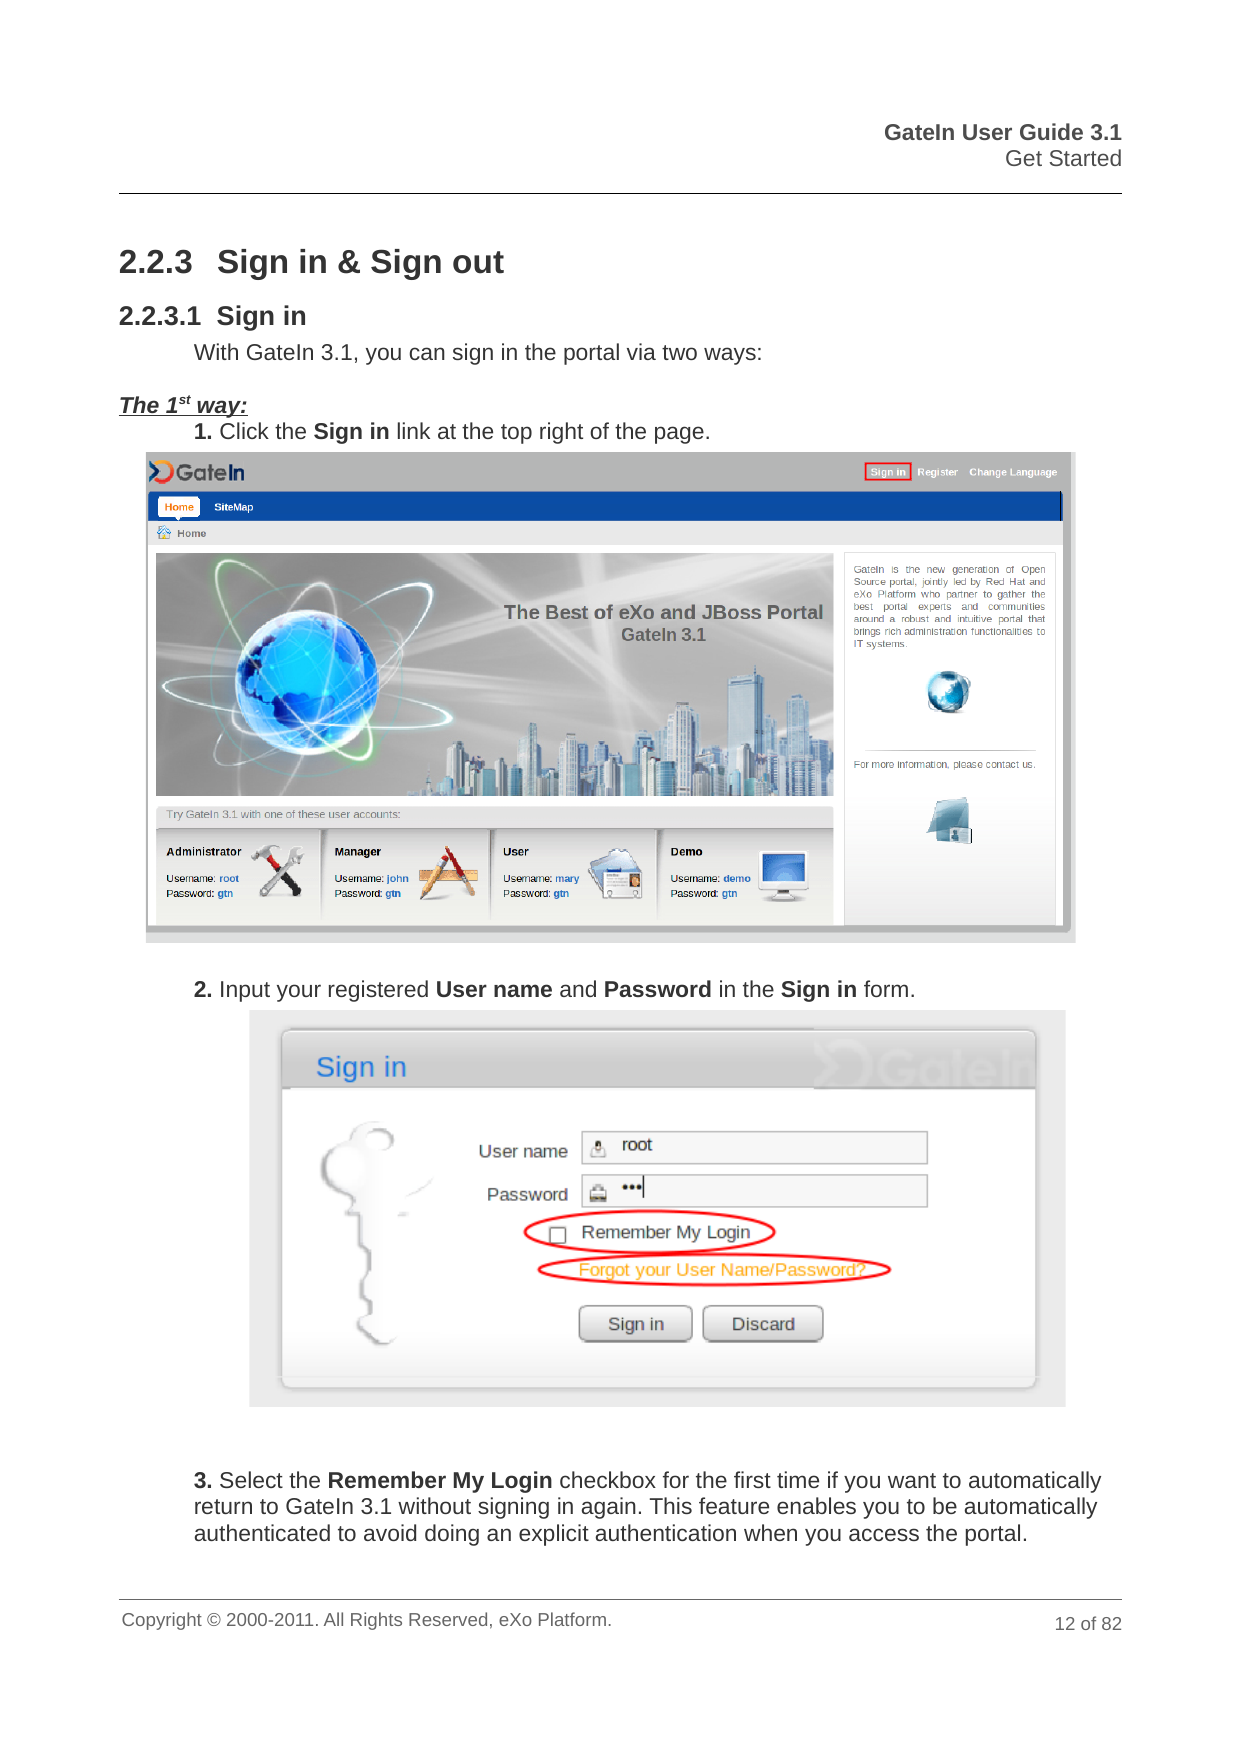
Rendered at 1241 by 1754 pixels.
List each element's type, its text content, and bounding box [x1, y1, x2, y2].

picture [145, 452, 1076, 943]
subtitle Sign in & Sign out [118, 223, 1122, 285]
text The 1st way: [118, 392, 1122, 418]
subtitle Sign in [118, 300, 1122, 332]
text With GateIn 3.1, you can sign in the portal via two ways: [193, 339, 1122, 366]
list 1. Click the Sign in link at the top right of the page. [156, 418, 1122, 444]
list 2. Input your registered User name and Password in the Sign in form. [156, 976, 1122, 1003]
picture [249, 1010, 1066, 1407]
list 3. Select the Remember My Login checkbox for the first time if you want to automatically return to GateIn 3.1 without signing in again. This feature enables you to be automatically authenticated to avoid doing an explicit authentication when you access the portal. [156, 1467, 1122, 1546]
